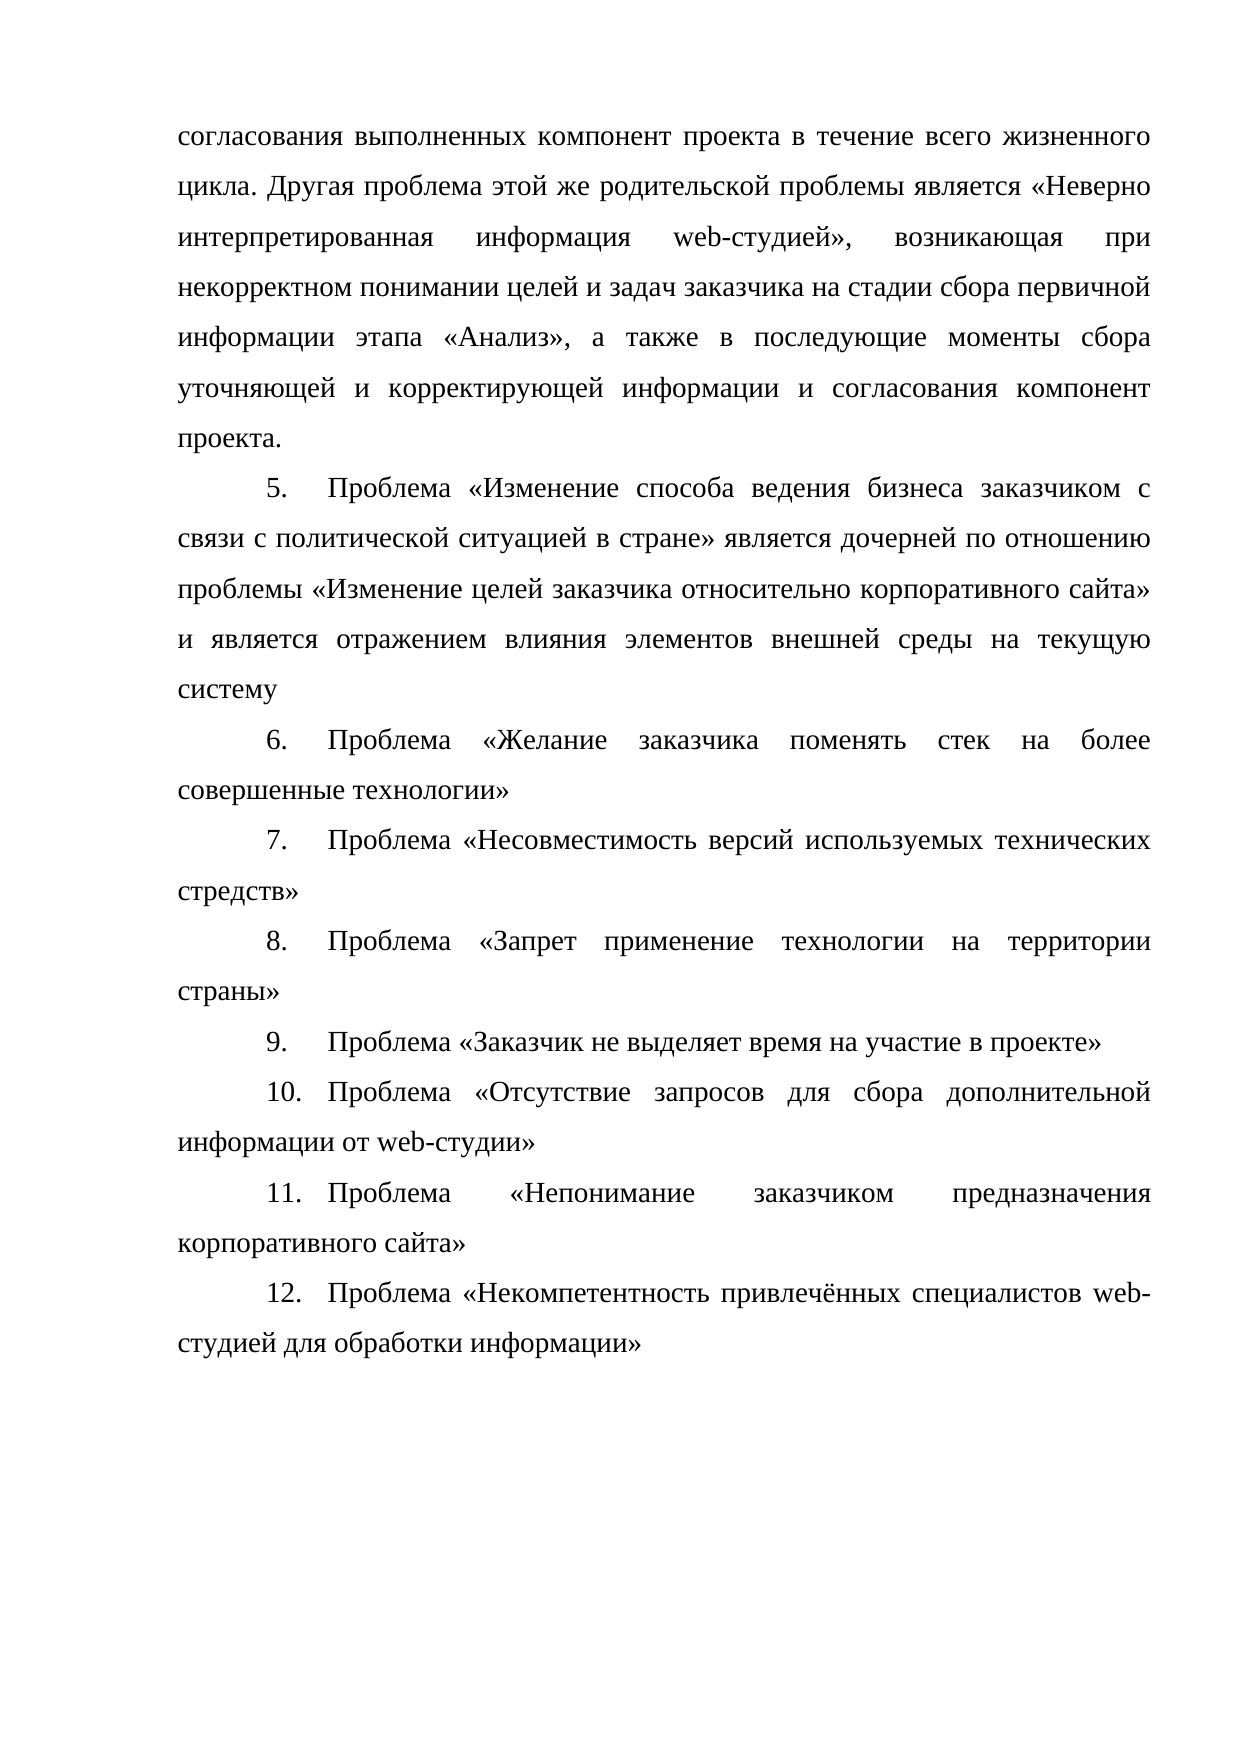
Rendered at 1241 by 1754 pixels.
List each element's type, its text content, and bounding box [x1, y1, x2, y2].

list Проблема «Заказчик не выделяет время на участие в проекте» [177, 1024, 1152, 1057]
list Проблема «Желание заказчика поменять стек на более совершенные технологии» [177, 722, 1152, 806]
list Проблема «Некомпетентность привлечённых специалистов web-студией для обработки информации» [177, 1275, 1152, 1359]
list согласования выполненных компонент проекта в течение всего жизненного цикла. Другая проблема этой же родительской проблемы является «Неверно интерпретированная информация web-студией», возникающая при некорректном понимании целей и задач заказчика на стадии сбора первичной информации этапа «Анализ», а также в последующие моменты сбора уточняющей и корректирующей информации и согласования компонент проекта. [177, 118, 1152, 453]
list Проблема «Отсутствие запросов для сбора дополнительной информации от web-студии» [177, 1074, 1152, 1158]
list Проблема «Несовместимость версий используемых технических стредств» [177, 822, 1152, 906]
list Проблема «Непонимание заказчиком предназначения корпоративного сайта» [177, 1175, 1152, 1258]
list Проблема «Изменение способа ведения бизнеса заказчиком с связи с политической ситуацией в стране» является дочерней по отношению проблемы «Изменение целей заказчика относительно корпоративного сайта» и является отражением влияния элементов внешней среды на текущую систему [177, 470, 1152, 705]
list Проблема «Запрет применение технологии на территории страны» [177, 923, 1152, 1007]
